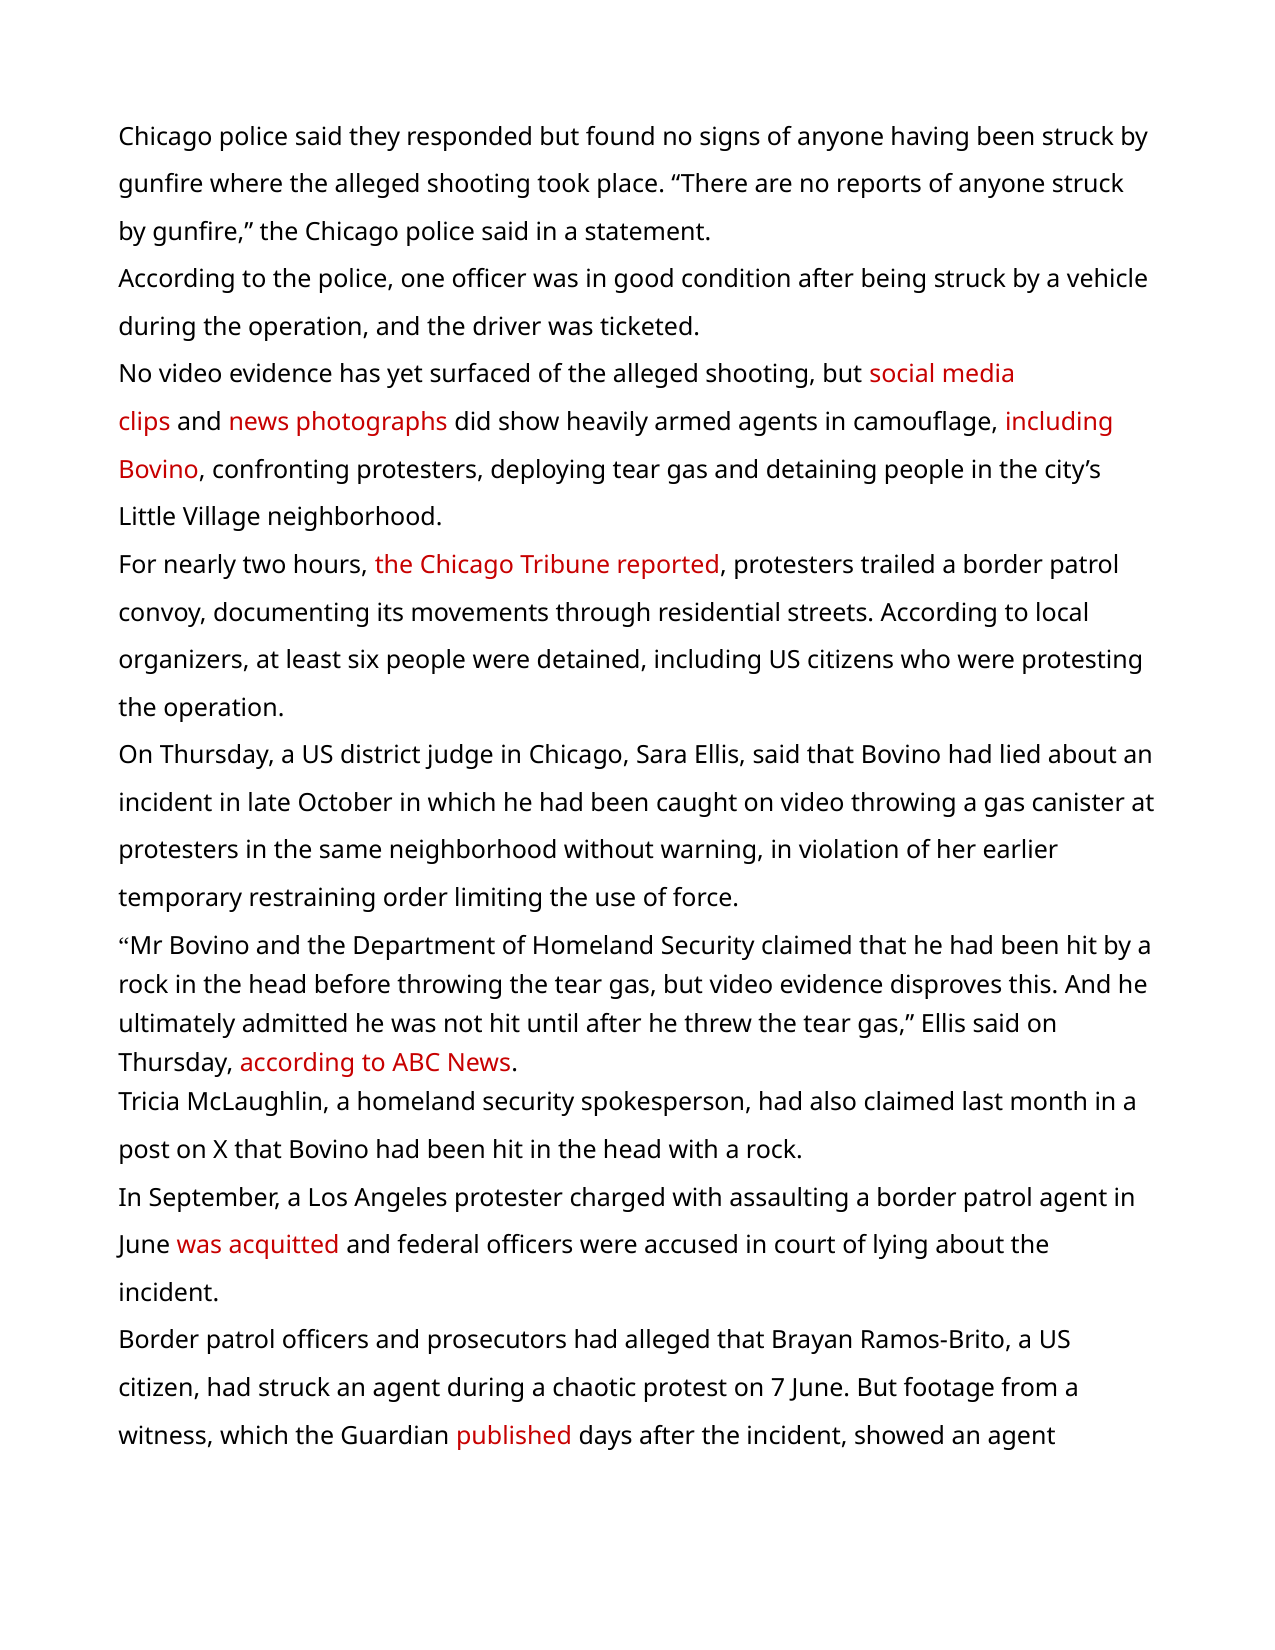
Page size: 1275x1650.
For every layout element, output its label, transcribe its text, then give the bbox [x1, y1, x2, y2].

text According to the police, one officer was in good condition after being struck by a vehicle during the operation, and the driver was ticketed. [118, 261, 1157, 343]
text Chicago police said they responded but found no signs of anyone having been struck by gunfire where the alleged shooting took place. “There are no reports of anyone struck by gunfire,” the Chicago police said in a statement. [118, 118, 1157, 247]
text On Thursday, a US district judge in Chicago, Sara Ellis, said that Bovino had lied about an incident in late October in which he had been caught on video throwing a gas canister at protesters in the same neighborhood without warning, in violation of her earlier temporary restraining order limiting the use of force. [118, 737, 1157, 914]
text No video evidence has yet surfaced of the alleged shooting, but social media clips and news photographs did show heavily armed agents in camouflage, including Bovino, confronting protesters, deploying tear gas and detaining people in the city’s Little Village neighborhood. [118, 356, 1157, 533]
text Tricia McLaughlin, a homeland security spokesperson, had also claimed last month in a post on X that Bovino had been hit in the head with a rock. [118, 1084, 1157, 1166]
text For nearly two hours, the Chicago Tribune reported, protesters trailed a border patrol convoy, documenting its movements through residential streets. According to local organizers, at least six people were detained, including US citizens who were protesting the operation. [118, 547, 1157, 723]
text Border patrol officers and prosecutors had alleged that Brayan Ramos-Brito, a US citizen, had struck an agent during a chaotic protest on 7 June. But footage from a witness, which the Guardian published days after the incident, showed an agent [118, 1322, 1157, 1451]
text “Mr Bovino and the Department of Homeland Security claimed that he had been hit by a rock in the head before throwing the tear gas, but video evidence disproves this. And he ultimately admitted he was not hit until after he threw the tear gas,” Ellis said on Thursday, according to ABC News. [118, 927, 1157, 1079]
text In September, a Los Angeles protester charged with assaulting a border patrol agent in June was acquitted and federal officers were accused in court of lying about the incident. [118, 1179, 1157, 1308]
